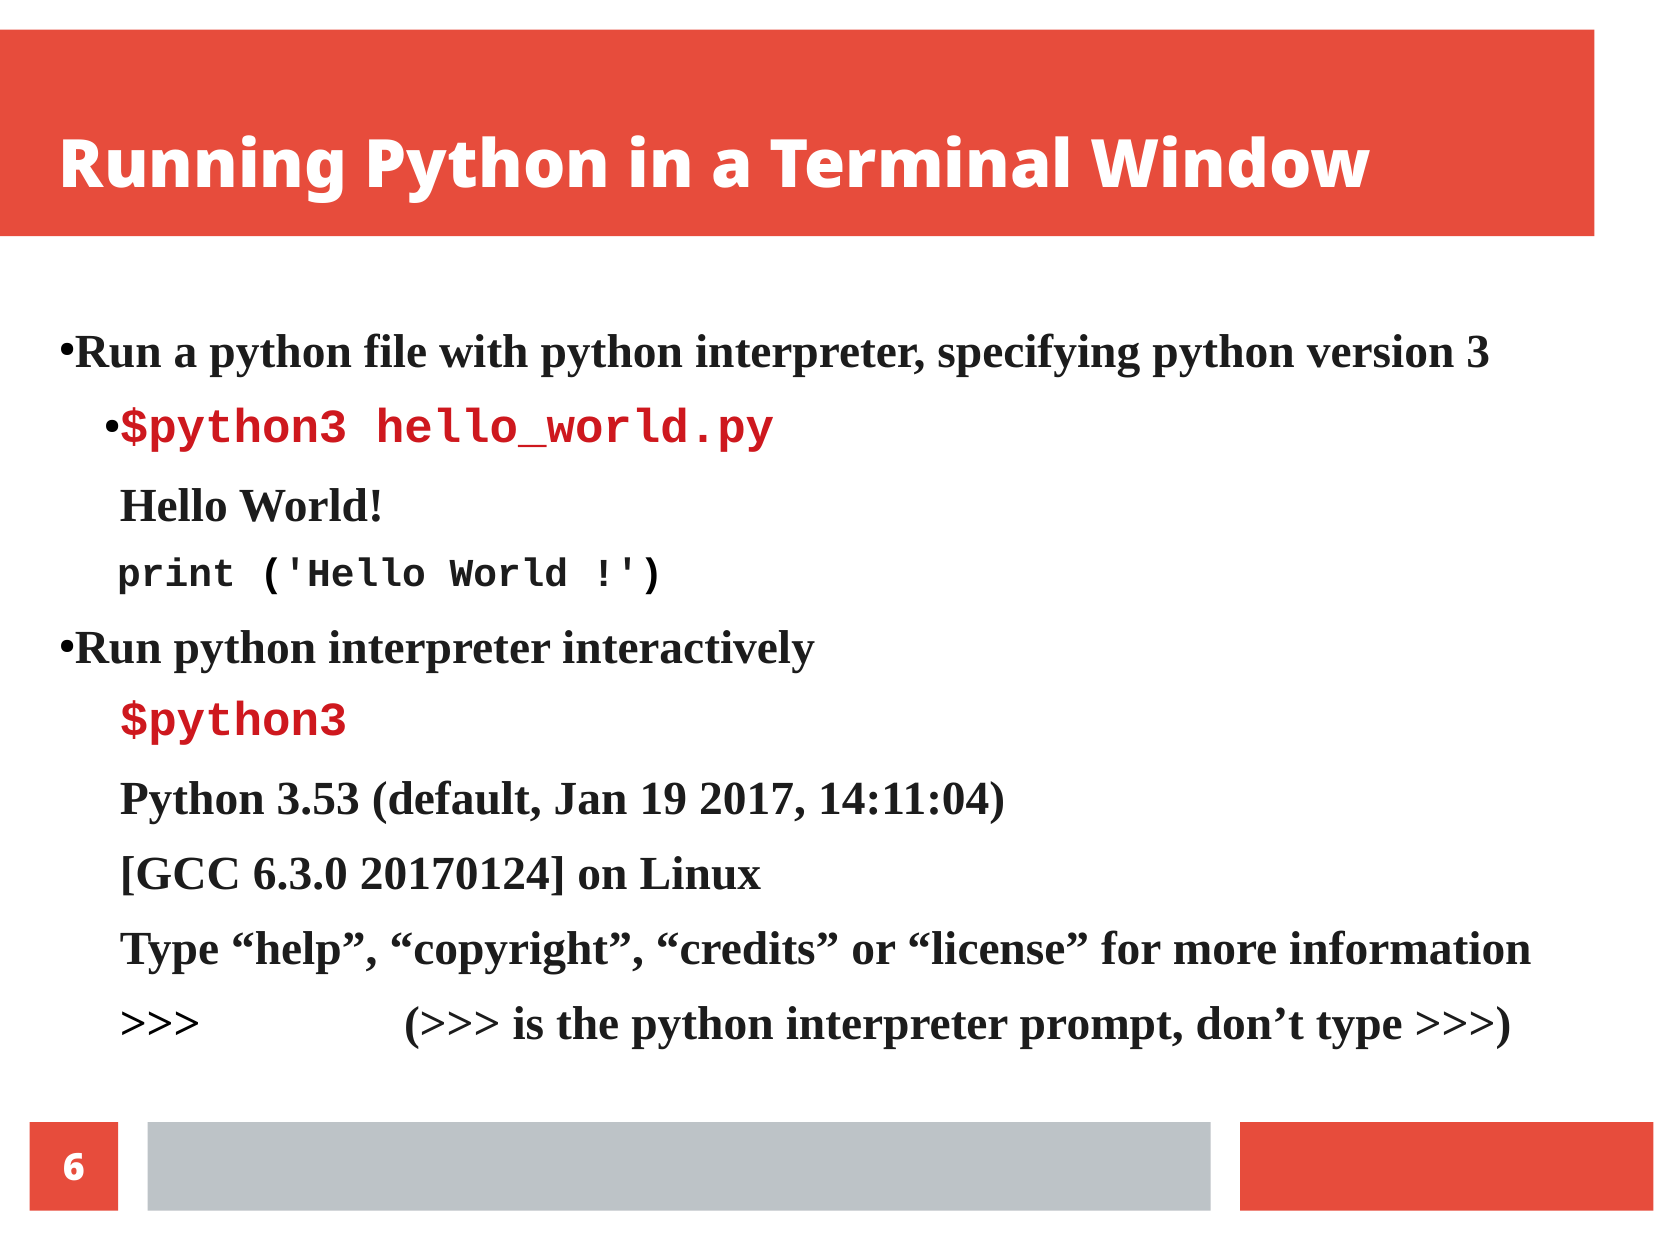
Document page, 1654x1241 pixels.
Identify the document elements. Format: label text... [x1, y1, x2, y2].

list Run a python file with python interpreter, specifying python version 3 $python3 hello_world.py Hello World! print ('Hello World !') Run python interpreter interactively $python3 Python 3.53 (default, Jan 19 2017, 14:11:04) [GCC 6.3.0 20170124] on Linux Type “help”, “copyright”, “credits” or “license” for more information >>> (>>> is the python interpreter prompt, don’t type >>>) [59, 324, 1565, 1093]
title Running Python in a Terminal Window [59, 59, 1595, 207]
